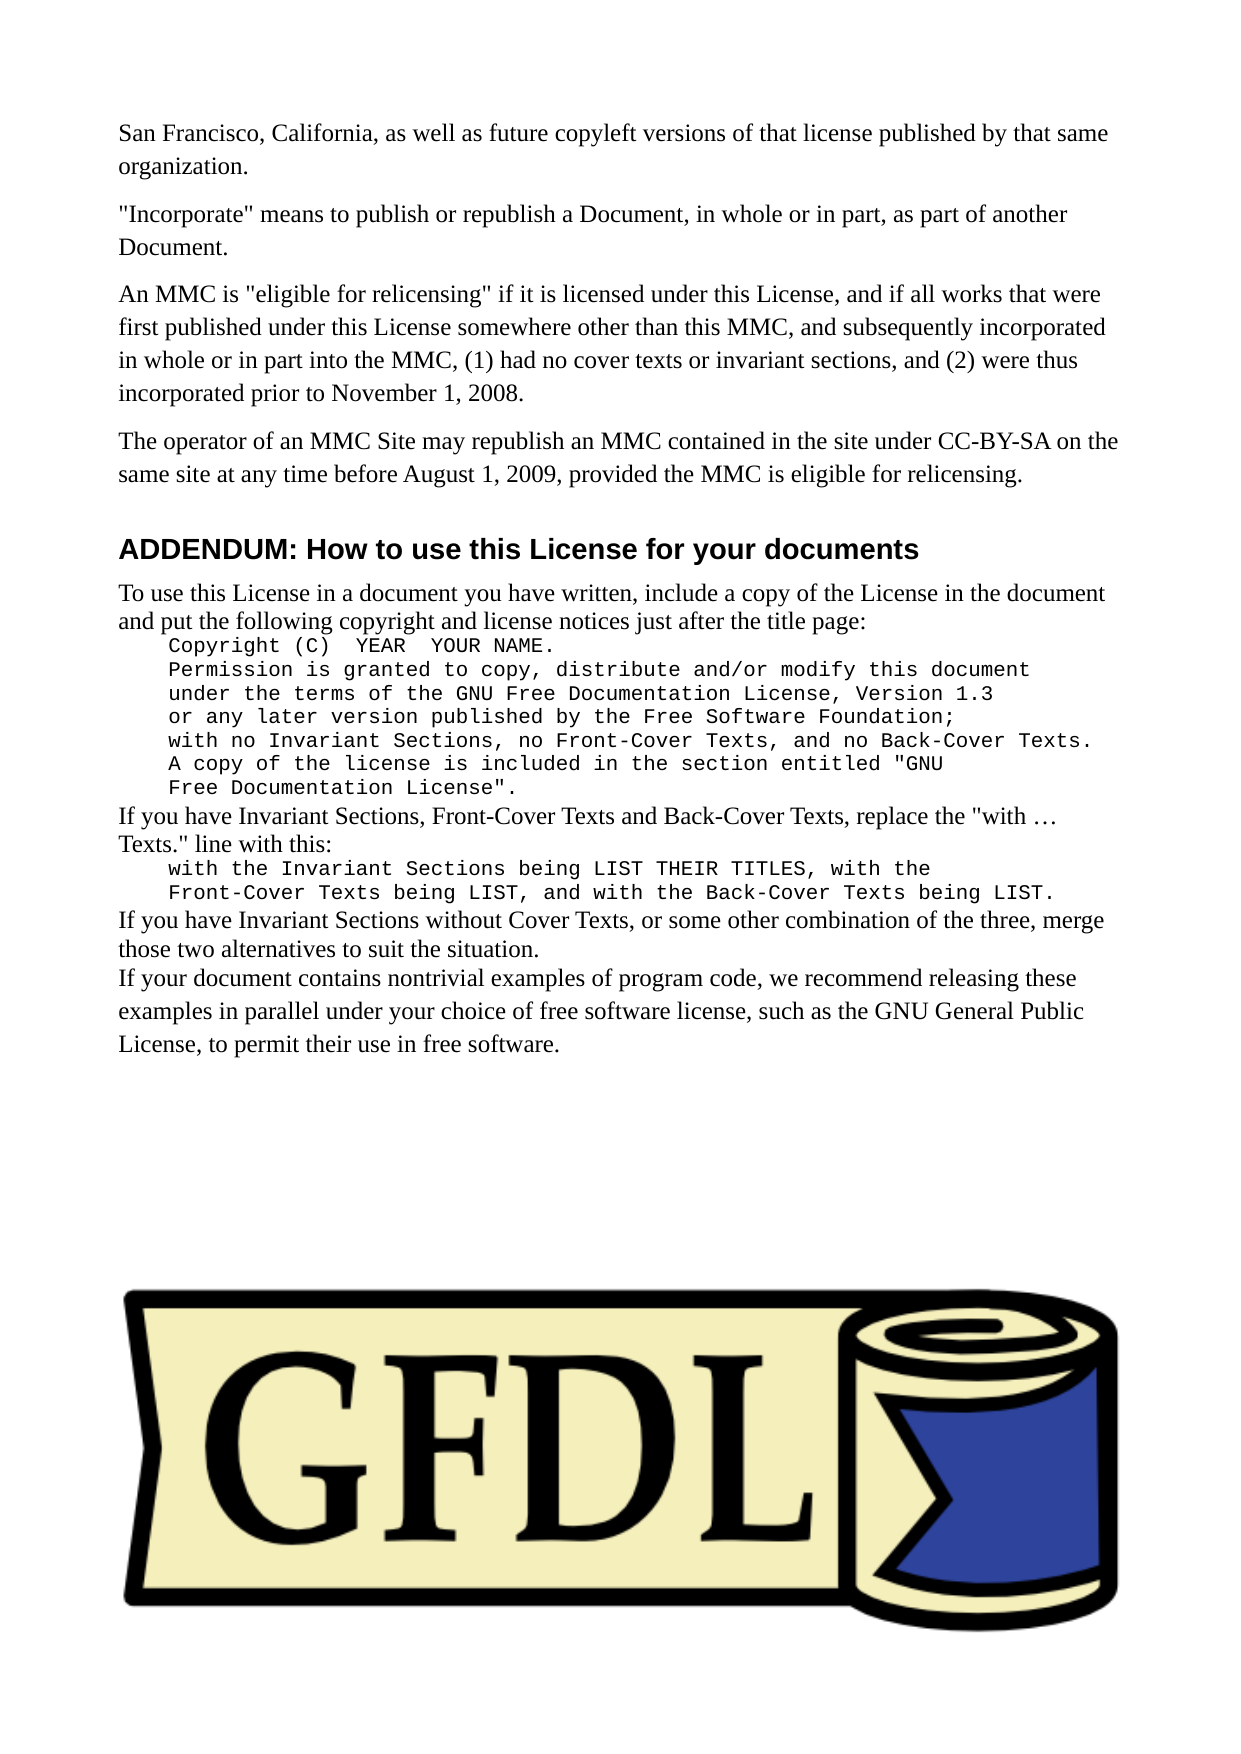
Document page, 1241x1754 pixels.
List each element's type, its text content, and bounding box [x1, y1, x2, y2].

subtitle ADDENDUM: How to use this License for your documents [118, 532, 1122, 565]
picture [117, 1286, 1123, 1634]
text Permission is granted to copy, distribute and/or modify this document [118, 659, 1122, 682]
text Free Documentation License". [118, 777, 1122, 801]
text If you have Invariant Sections, Front-Cover Texts and Back-Cover Texts, replace the "with … Texts." line with this: [118, 801, 1122, 858]
text under the terms of the GNU Free Documentation License, Version 1.3 [118, 682, 1122, 706]
text or any later version published by the Free Software Foundation; [118, 706, 1122, 730]
text To use this License in a document you have written, include a copy of the License in the document and put the following copyright and license notices just after the title page: [118, 578, 1122, 635]
text An MMC is "eligible for relicensing" if it is licensed under this License, and if all works that were first published under this License somewhere other than this MMC, and subsequently incorporated in whole or in part into the MMC, (1) had no cover texts or invariant sections, and (2) were thus incorporated prior to November 1, 2008. [118, 279, 1122, 407]
text If your document contains nontrivial examples of program code, we recommend releasing these examples in parallel under your choice of free software license, such as the GNU General Public License, to permit their use in free software. [118, 963, 1122, 1058]
text A copy of the license is included in the section entitled "GNU [118, 753, 1122, 777]
text The operator of an MMC Site may republish an MMC contained in the site under CC-BY-SA on the same site at any time before August 1, 2009, provided the MMC is eligible for relicensing. [118, 426, 1122, 488]
text If you have Invariant Sections without Cover Texts, or some other combination of the three, merge those two alternatives to suit the situation. [118, 906, 1122, 963]
text with no Invariant Sections, no Front-Cover Texts, and no Back-Cover Texts. [118, 730, 1122, 753]
text "Incorporate" means to publish or republish a Document, in whole or in part, as part of another Document. [118, 199, 1122, 261]
text San Francisco, California, as well as future copyleft versions of that license published by that same organization. [118, 118, 1122, 180]
text Front-Cover Texts being LIST, and with the Back-Cover Texts being LIST. [118, 882, 1122, 906]
text Copyright (C) YEAR YOUR NAME. [118, 635, 1122, 659]
text with the Invariant Sections being LIST THEIR TITLES, with the [118, 858, 1122, 882]
